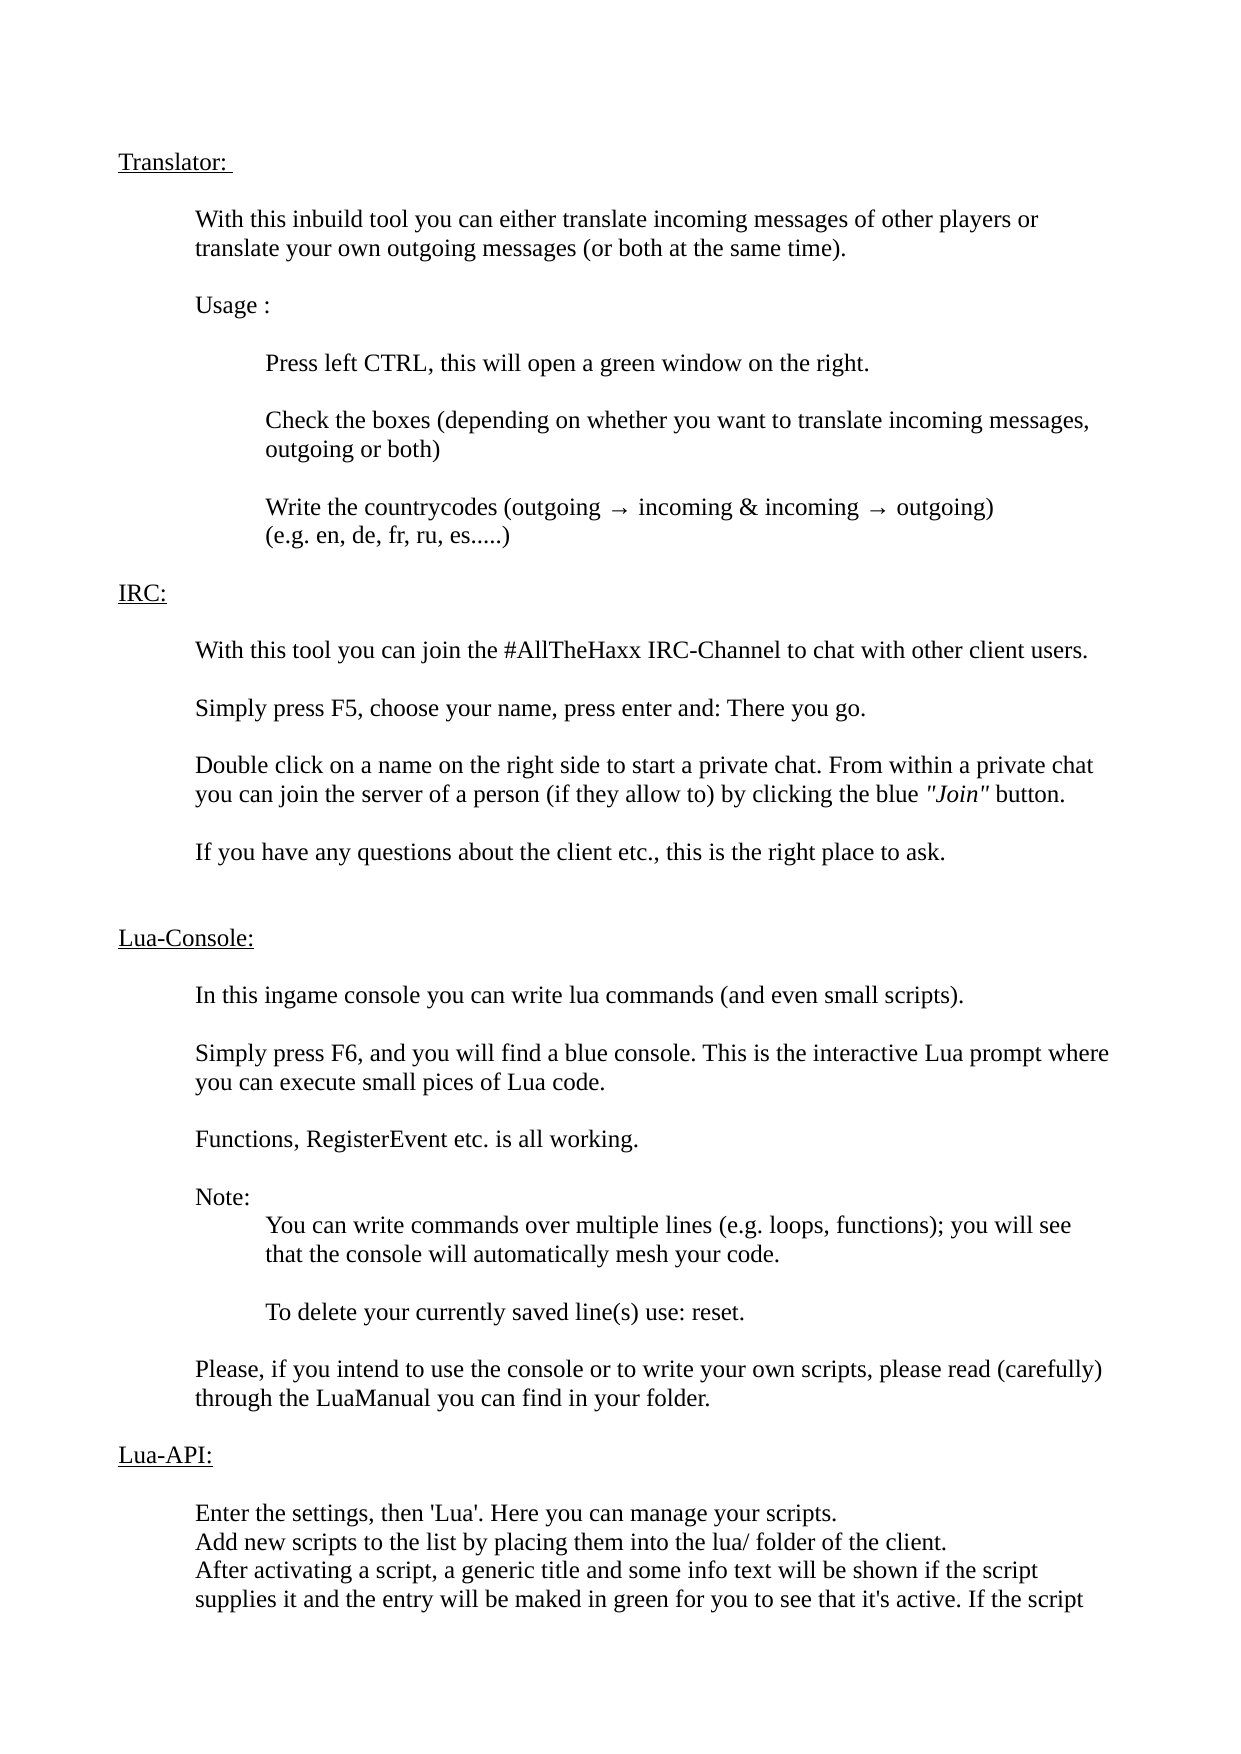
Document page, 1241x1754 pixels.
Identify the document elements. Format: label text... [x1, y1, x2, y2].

text Simply press F5, choose your name, press enter and: There you go. [118, 693, 1122, 722]
text Note: [118, 1182, 1122, 1211]
text After activating a script, a generic title and some info text will be shown if the script supplies it and the entry will be maked in green for you to see that it's active. If the script [118, 1556, 1122, 1613]
text Press left CTRL, this will open a green window on the right. [118, 348, 1122, 377]
text Add new scripts to the list by placing them into the lua/ folder of the client. [118, 1527, 1122, 1556]
text Enter the settings, then 'Lua'. Here you can manage your scripts. [118, 1498, 1122, 1527]
text You can write commands over multiple lines (e.g. loops, functions); you will see that the console will automatically mesh your code. [118, 1211, 1122, 1268]
text In this ingame console you can write lua commands (and even small scripts). [118, 981, 1122, 1009]
text Translator: [118, 147, 1122, 176]
text If you have any questions about the client etc., this is the right place to ask. [118, 837, 1122, 866]
text Please, if you intend to use the console or to write your own scripts, please read (carefully) through the LuaManual you can find in your folder. [118, 1354, 1122, 1412]
text Simply press F6, and you will find a blue console. This is the interactive Lua prompt where you can execute small pices of Lua code. [118, 1038, 1122, 1096]
text To delete your currently saved line(s) use: reset. [118, 1297, 1122, 1326]
text With this inbuild tool you can either translate incoming messages of other players or translate your own outgoing messages (or both at the same time). [118, 204, 1122, 262]
text Double click on a name on the right side to start a private chat. From within a private chat you can join the server of a person (if they allow to) by clicking the blue "Join" button. [118, 751, 1122, 808]
text (e.g. en, de, fr, ru, es.....) [118, 521, 1122, 549]
text Functions, RegisterEvent etc. is all working. [118, 1124, 1122, 1153]
text Lua-API: [118, 1441, 1122, 1469]
text Usage : [118, 291, 1122, 319]
text IRC: [118, 578, 1122, 607]
text With this tool you can join the #AllTheHaxx IRC-Channel to chat with other client users. [118, 636, 1122, 664]
text Lua-Console: [118, 923, 1122, 952]
text Write the countrycodes (outgoing → incoming & incoming → outgoing) [118, 492, 1122, 521]
text Check the boxes (depending on whether you want to translate incoming messages, outgoing or both) [118, 406, 1122, 463]
